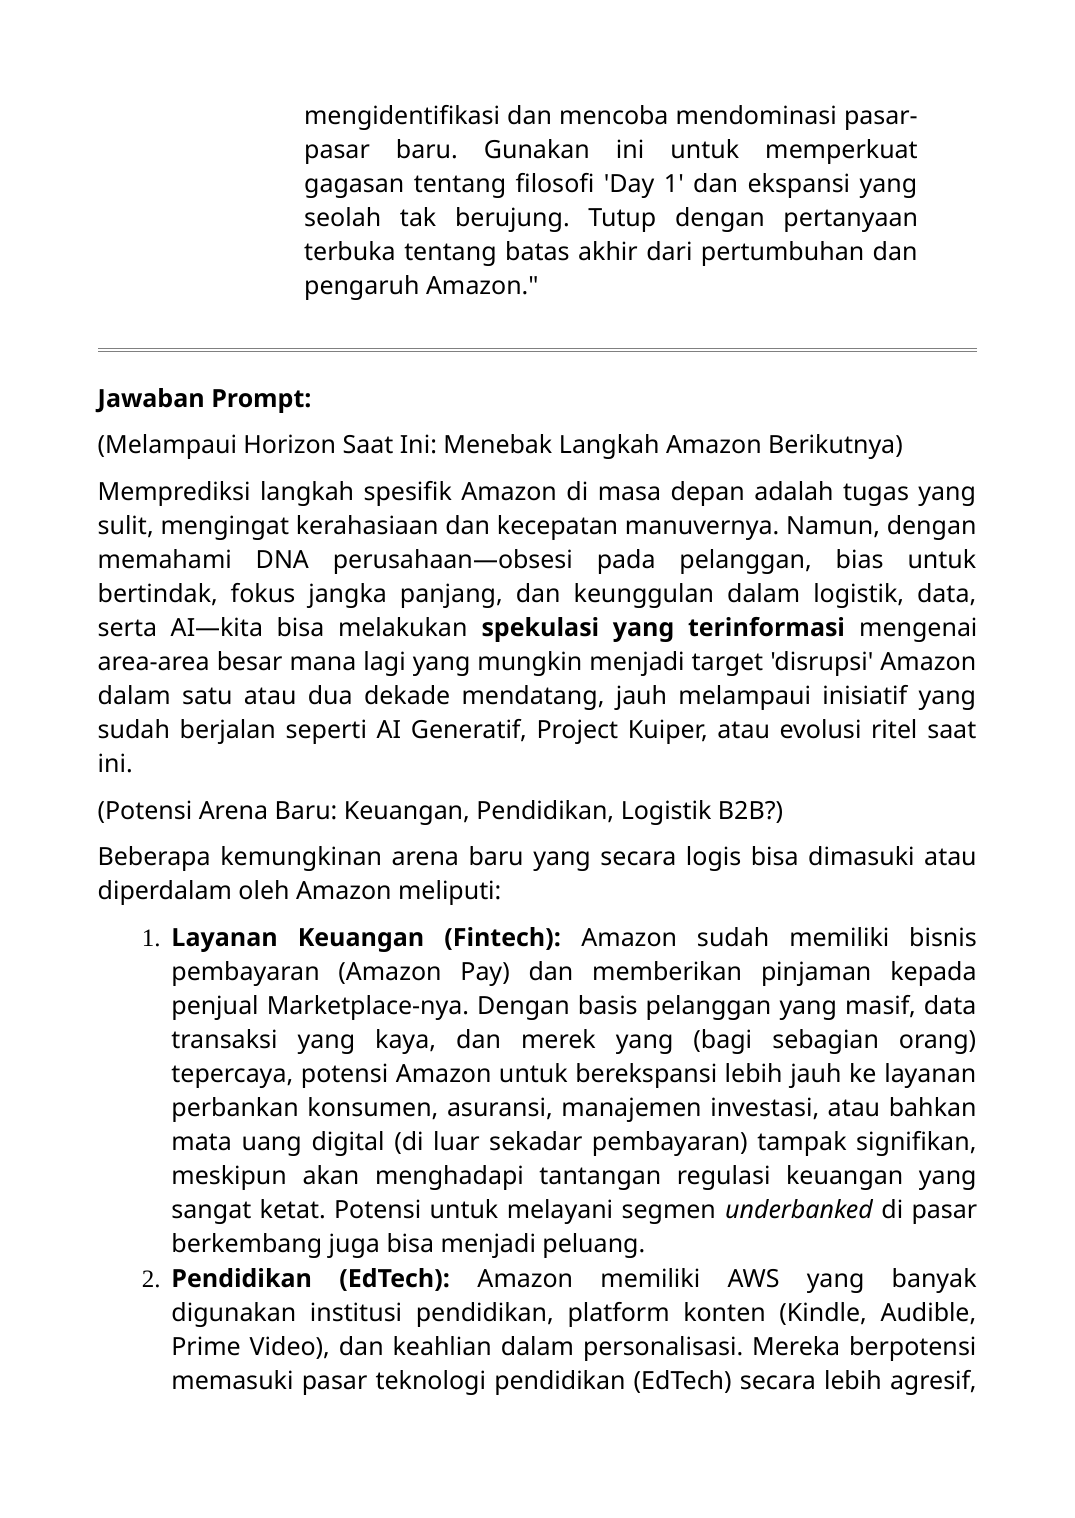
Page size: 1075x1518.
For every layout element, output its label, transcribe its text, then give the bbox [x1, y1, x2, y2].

list Pendidikan (EdTech): Amazon memiliki AWS yang banyak digunakan institusi pendidikan, platform konten (Kindle, Audible, Prime Video), dan keahlian dalam personalisasi. Mereka berpotensi memasuki pasar teknologi pendidikan (EdTech) secara lebih agresif, [142, 1260, 977, 1396]
text (Potensi Arena Baru: Keuangan, Pendidikan, Logistik B2B?) [97, 792, 977, 826]
list Layanan Keuangan (Fintech): Amazon sudah memiliki bisnis pembayaran (Amazon Pay) dan memberikan pinjaman kepada penjual Marketplace-nya. Dengan basis pelanggan yang masif, data transaksi yang kaya, dan merek yang (bagi sebagian orang) tepercaya, potensi Amazon untuk berekspansi lebih jauh ke layanan perbankan konsumen, asuransi, manajemen investasi, atau bahkan mata uang digital (di luar sekadar pembayaran) tampak signifikan, meskipun akan menghadapi tantangan regulasi keuangan yang sangat ketat. Potensi untuk melayani segmen underbanked di pasar berkembang juga bisa menjadi peluang. [142, 919, 977, 1260]
text Jawaban Prompt: [97, 380, 977, 414]
text Beberapa kemungkinan arena baru yang secara logis bisa dimasuki atau diperdalam oleh Amazon meliputi: [97, 839, 977, 907]
text Memprediksi langkah spesifik Amazon di masa depan adalah tugas yang sulit, mengingat kerahasiaan dan kecepatan manuvernya. Namun, dengan memahami DNA perusahaan—obsesi pada pelanggan, bias untuk bertindak, fokus jangka panjang, dan keunggulan dalam logistik, data, serta AI—kita bisa melakukan spekulasi yang terinformasi mengenai area-area besar mana lagi yang mungkin menjadi target 'disrupsi' Amazon dalam satu atau dua dekade mendatang, jauh melampaui inisiatif yang sudah berjalan seperti AI Generatif, Project Kuiper, atau evolusi ritel saat ini. [97, 473, 977, 780]
list mengidentifikasi dan mencoba mendominasi pasar-pasar baru. Gunakan ini untuk memperkuat gagasan tentang filosofi 'Day 1' dan ekspansi yang seolah tak berujung. Tutup dengan pertanyaan terbuka tentang batas akhir dari pertumbuhan dan pengaruh Amazon." [274, 97, 918, 302]
text (Melampaui Horizon Saat Ini: Menebak Langkah Amazon Berikutnya) [97, 427, 977, 461]
